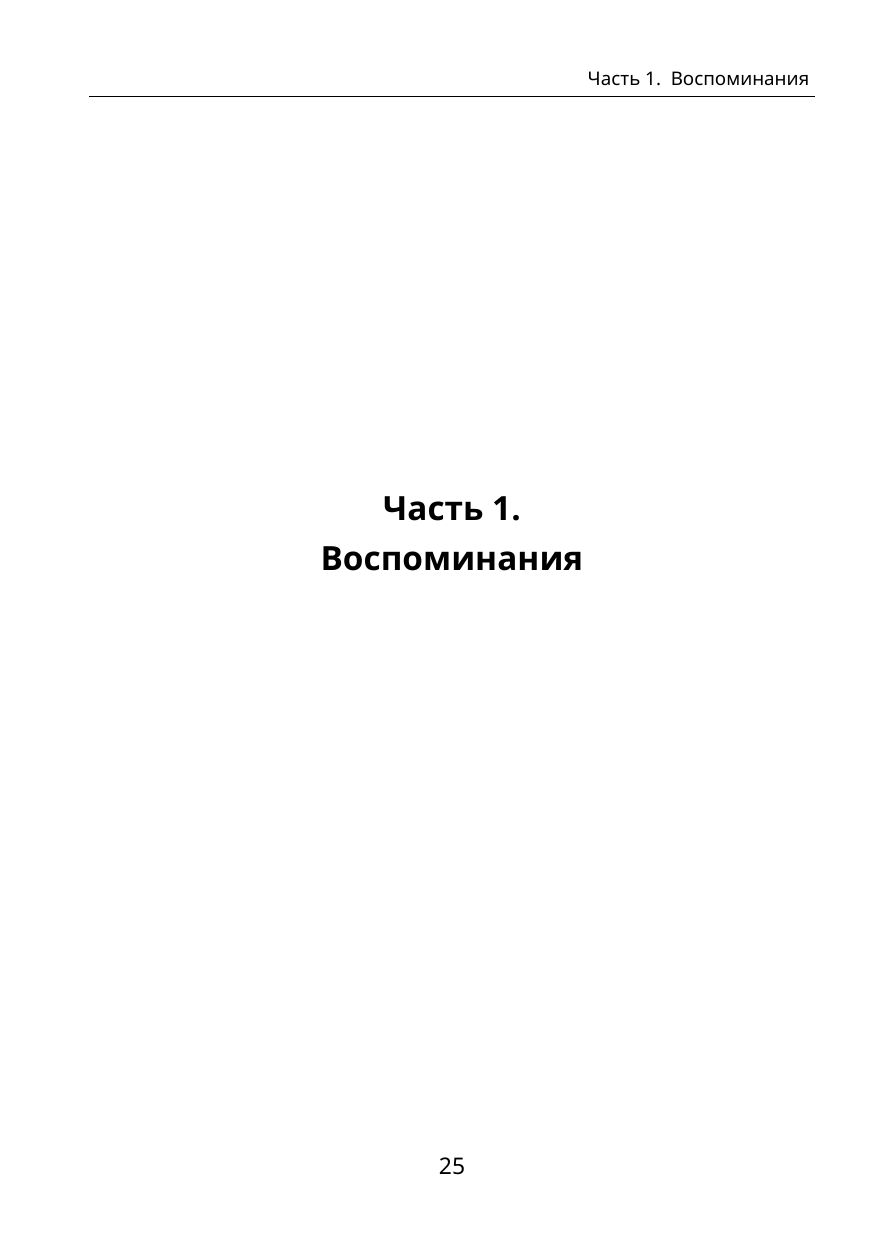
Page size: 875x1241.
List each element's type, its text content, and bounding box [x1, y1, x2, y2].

subtitle Часть 1. Воспоминания [88, 480, 815, 580]
